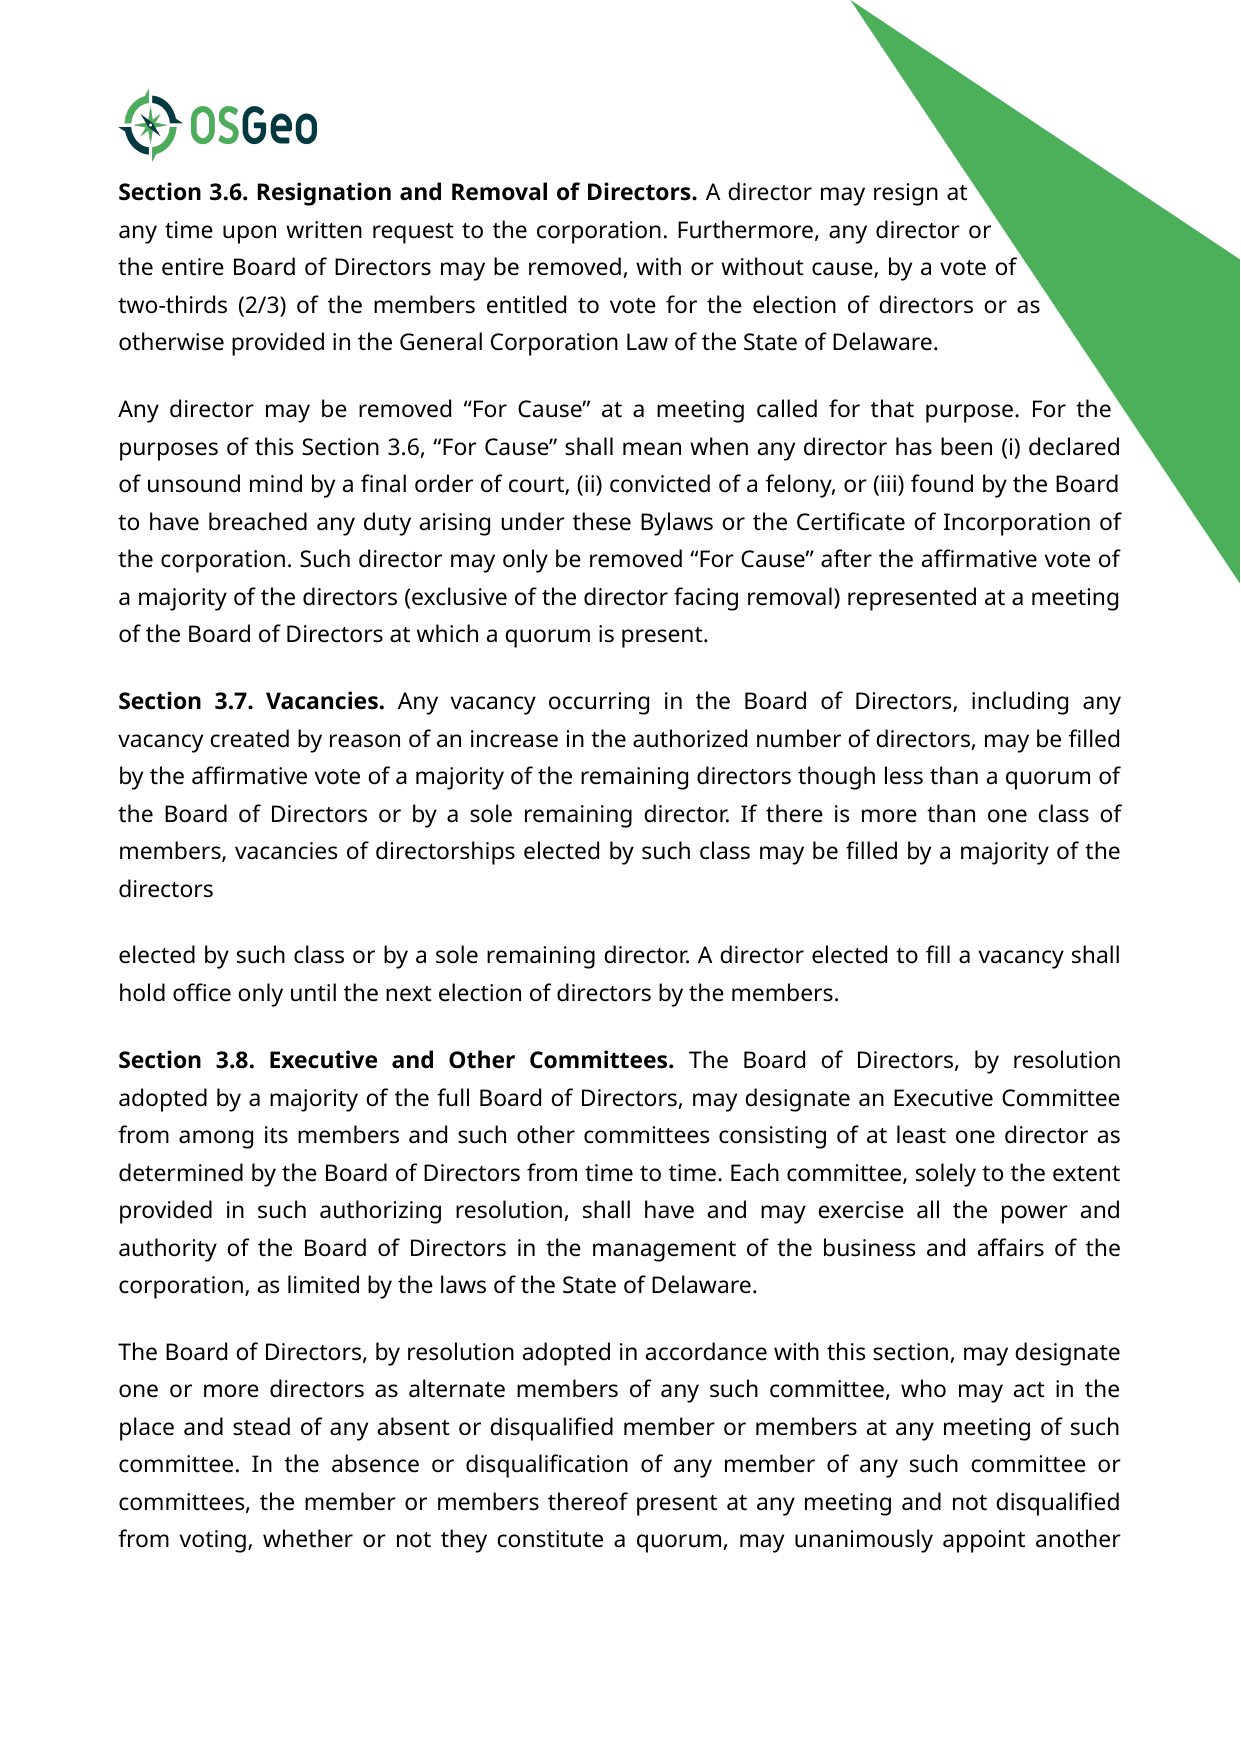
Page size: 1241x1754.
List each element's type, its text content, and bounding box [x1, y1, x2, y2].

text elected by such class or by a sole remaining director. A director elected to fill a vacancy shall hold office only until the next election of directors by the members. [118, 939, 1122, 1008]
picture [118, 88, 317, 162]
text Section 3.6. Resignation and Removal of Directors. A director may resign at any time upon written request to the corporation. Furthermore, any director or the entire Board of Directors may be removed, with or without cause, by a vote of two-thirds (2/3) of the members entitled to vote for the election of directors or as otherwise provided in the General Corporation Law of the State of Delaware. [118, 176, 1088, 357]
text The Board of Directors, by resolution adopted in accordance with this section, may designate one or more directors as alternate members of any such committee, who may act in the place and stead of any absent or disqualified member or members at any meeting of such committee. In the absence or disqualification of any member of any such committee or committees, the member or members thereof present at any meeting and not disqualified from voting, whether or not they constitute a quorum, may unanimously appoint another [118, 1336, 1122, 1555]
text Section 3.7. Vacancies. Any vacancy occurring in the Board of Directors, including any vacancy created by reason of an increase in the authorized number of directors, may be filled by the affirmative vote of a majority of the remaining directors though less than a quorum of the Board of Directors or by a sole remaining director. If there is more than one class of members, vacancies of directorships elected by such class may be filled by a majority of the directors [118, 685, 1122, 904]
text Any director may be removed “For Cause” at a meeting called for that purpose. For the purposes of this Section 3.6, “For Cause” shall mean when any director has been (i) declared of unsound mind by a final order of court, (ii) convicted of a felony, or (iii) found by the Board to have breached any duty arising under these Bylaws or the Certificate of Incorporation of the corporation. Such director may only be removed “For Cause” after the affirmative vote of a majority of the directors (exclusive of the director facing removal) represented at a meeting of the Board of Directors at which a quorum is present. [118, 393, 1122, 649]
text Section 3.8. Executive and Other Committees. The Board of Directors, by resolution adopted by a majority of the full Board of Directors, may designate an Executive Committee from among its members and such other committees consisting of at least one director as determined by the Board of Directors from time to time. Each committee, solely to the extent provided in such authorizing resolution, shall have and may exercise all the power and authority of the Board of Directors in the management of the business and affairs of the corporation, as limited by the laws of the State of Delaware. [118, 1044, 1122, 1300]
